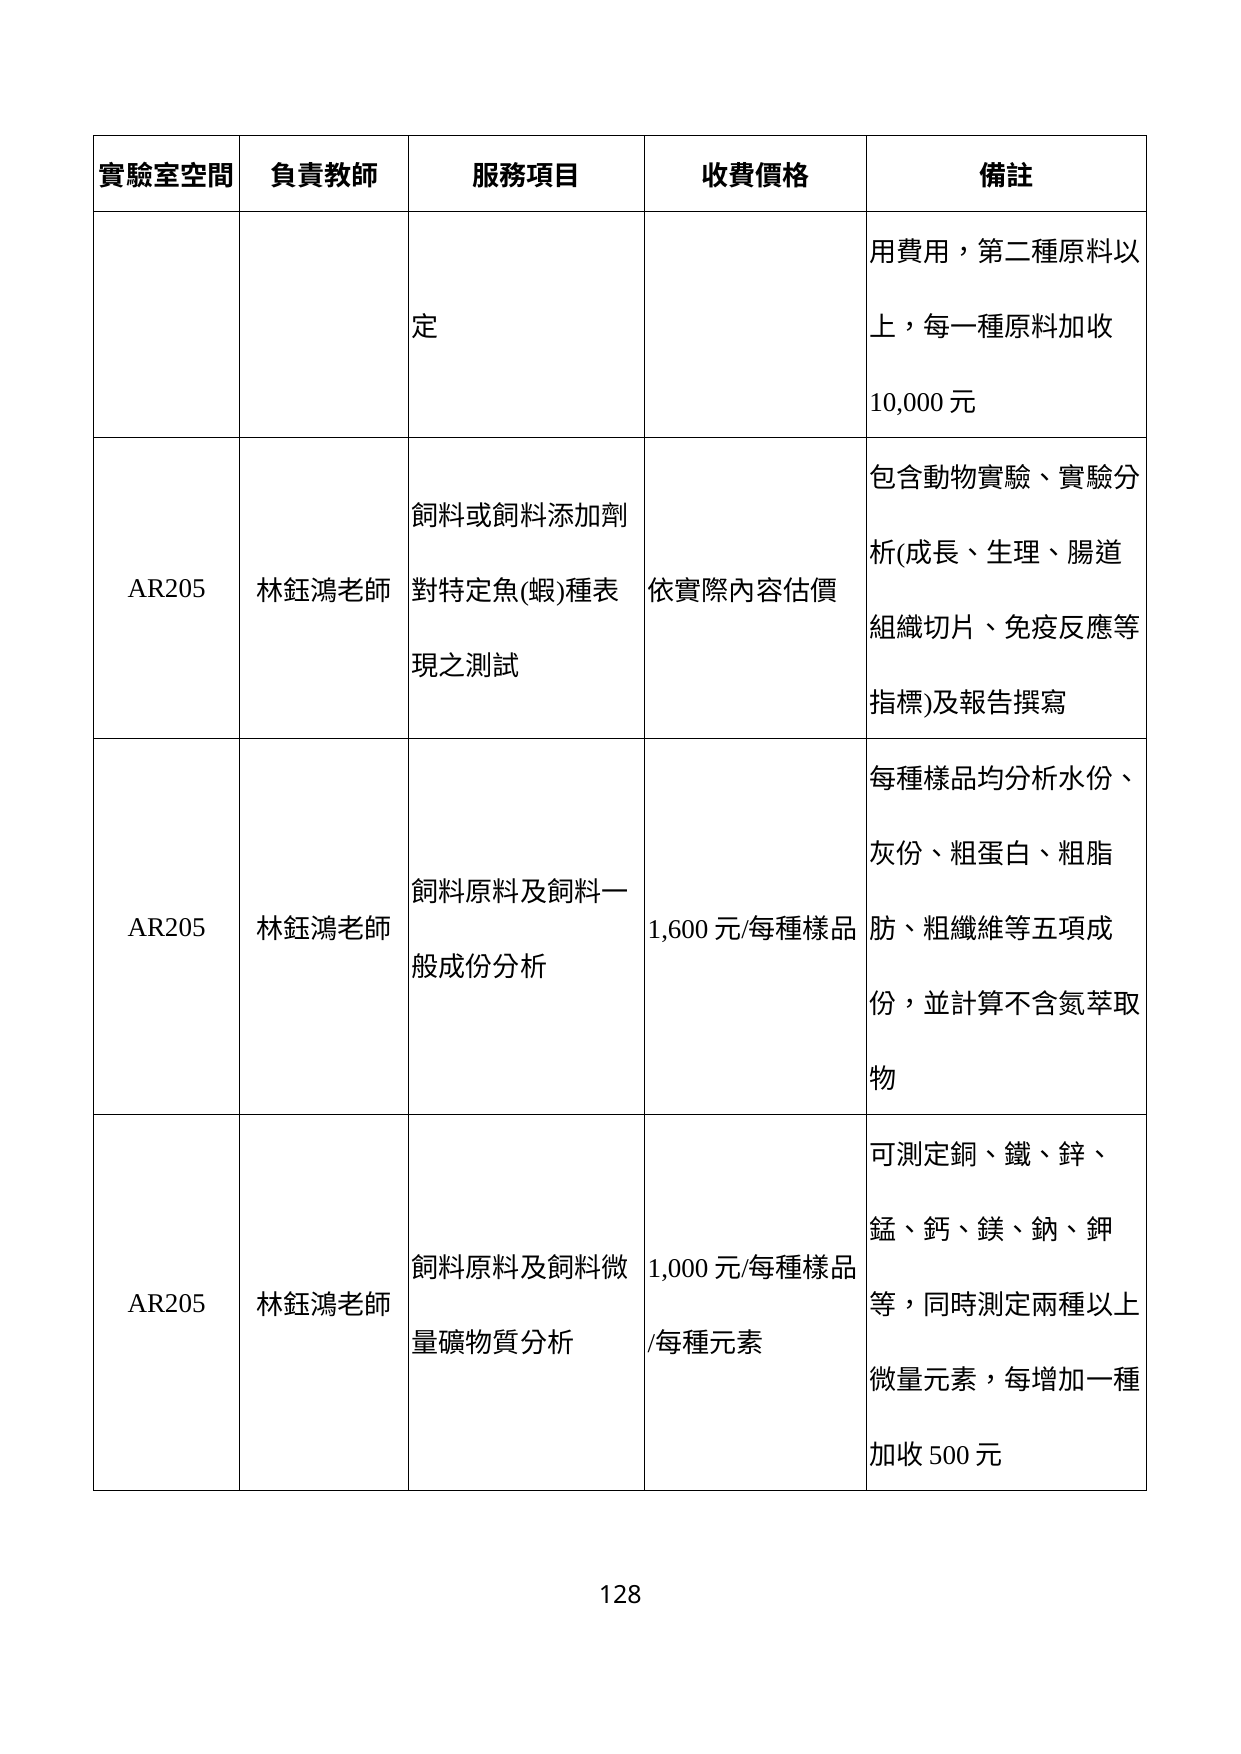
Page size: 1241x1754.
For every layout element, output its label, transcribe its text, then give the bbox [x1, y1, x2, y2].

table_cell 1,600元/每種樣品 [645, 739, 866, 1114]
table_cell 可測定銅、鐵、鋅、錳、鈣、鎂、鈉、鉀等，同時測定兩種以上微量元素，每增加一種加收500元 [867, 1115, 1146, 1490]
table_header 服務項目 [409, 136, 644, 211]
table_header 收費價格 [645, 136, 866, 211]
table_header 備註 [867, 136, 1146, 211]
table_cell 飼料或飼料添加劑對特定魚(蝦)種表現之測試 [409, 438, 644, 738]
table_cell AR205 [94, 1115, 239, 1490]
table_cell [94, 212, 239, 437]
table_cell 林鈺鴻老師 [240, 438, 408, 738]
table_cell 1,000元/每種樣品/每種元素 [645, 1115, 866, 1490]
table_cell AR205 [94, 438, 239, 738]
table_cell [240, 212, 408, 437]
table_cell 依實際內容估價 [645, 438, 866, 738]
table_cell [645, 212, 866, 437]
table_cell AR205 [94, 739, 239, 1114]
table_cell 林鈺鴻老師 [240, 1115, 408, 1490]
table_header 實驗室空間 [94, 136, 239, 211]
table_cell 林鈺鴻老師 [240, 739, 408, 1114]
table_cell 每種樣品均分析水份、灰份、粗蛋白、粗脂肪、粗纖維等五項成份，並計算不含氮萃取物 [867, 739, 1146, 1114]
table_cell 定 [409, 212, 644, 437]
table_cell 包含動物實驗、實驗分析(成長、生理、腸道組織切片、免疫反應等指標)及報告撰寫 [867, 438, 1146, 738]
table_cell 飼料原料及飼料一般成份分析 [409, 739, 644, 1114]
table_header 負責教師 [240, 136, 408, 211]
table_cell 用費用，第二種原料以上，每一種原料加收10,000元 [867, 212, 1146, 437]
table_cell 飼料原料及飼料微量礦物質分析 [409, 1115, 644, 1490]
